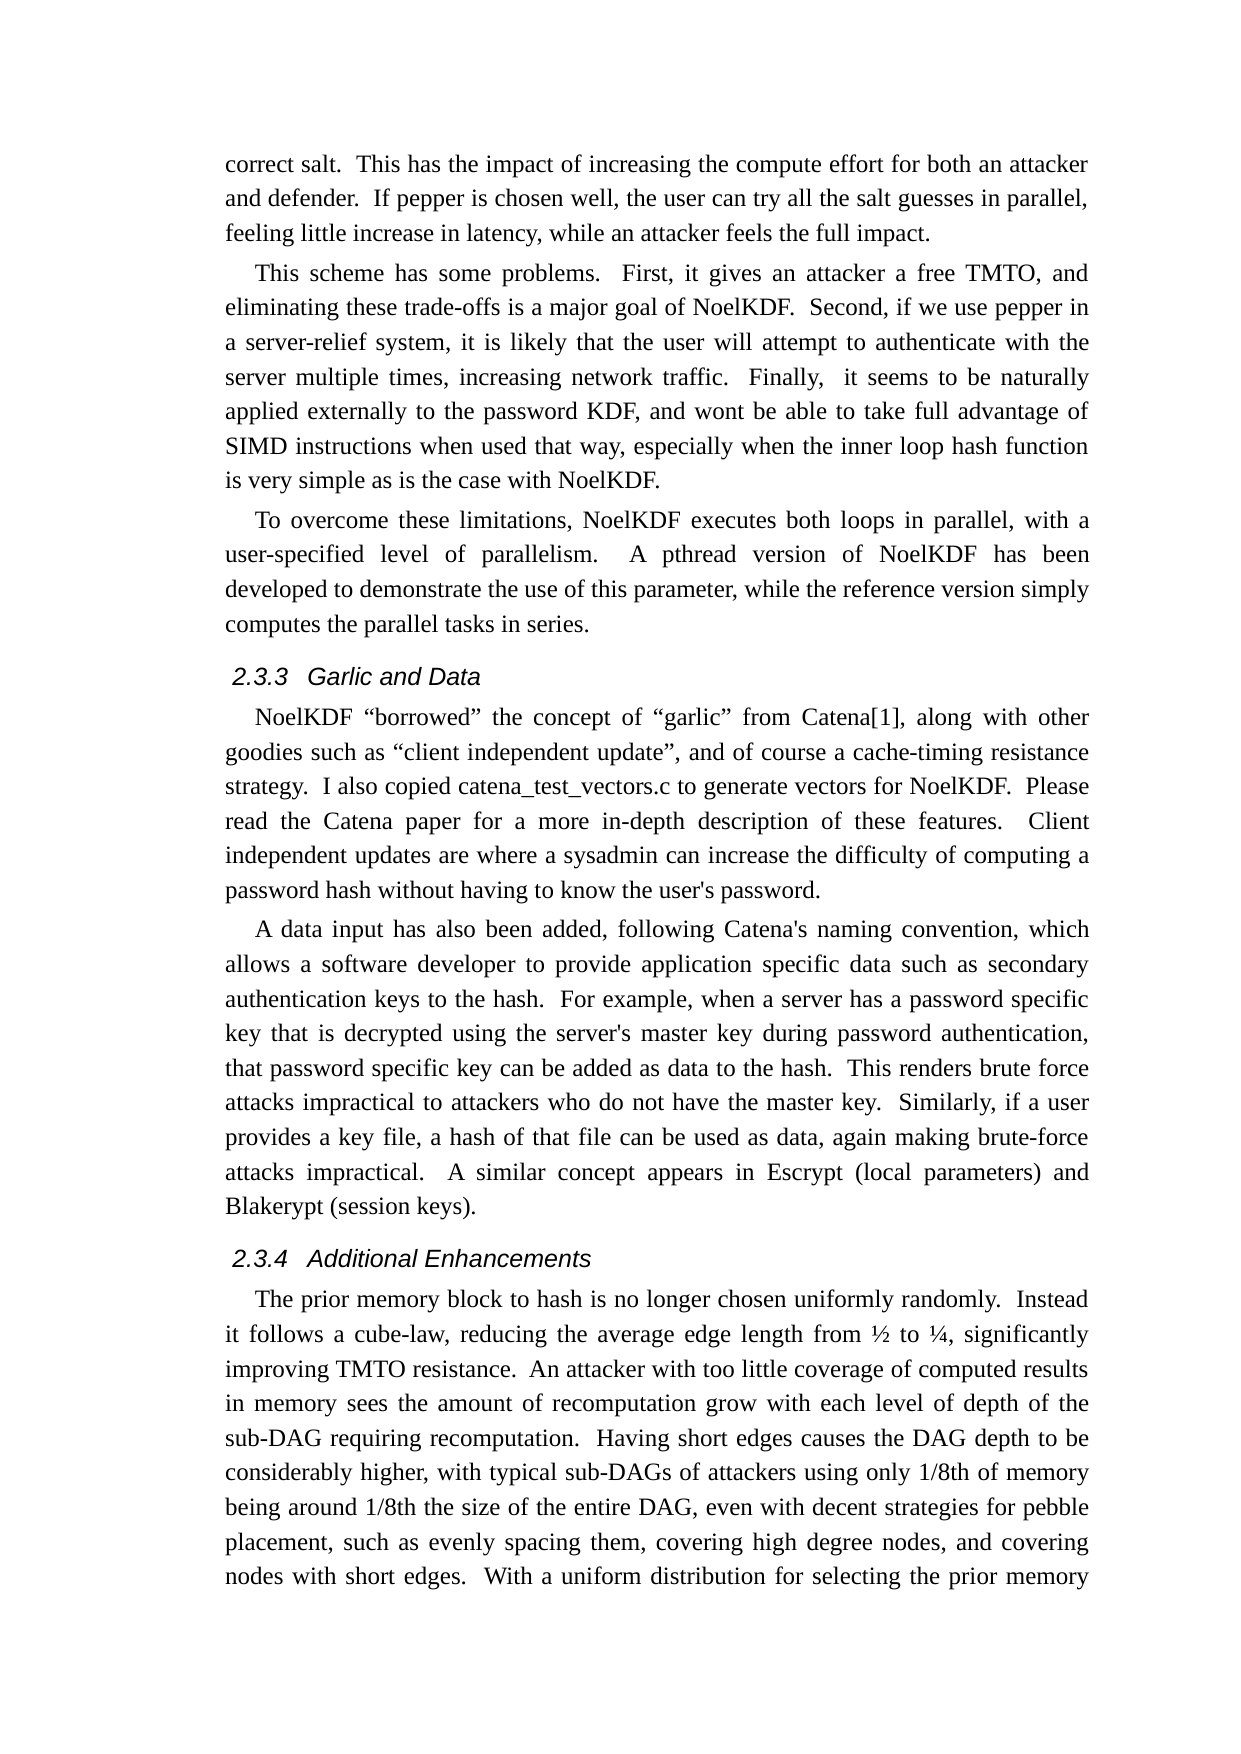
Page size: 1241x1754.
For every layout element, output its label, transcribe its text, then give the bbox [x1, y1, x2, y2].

text correct salt. This has the impact of increasing the compute effort for both an attacker and defender. If pepper is chosen well, the user can try all the salt guesses in parallel, feeling little increase in latency, while an attacker feels the full impact. [225, 150, 1090, 247]
text To overcome these limitations, NoelKDF executes both loops in parallel, with a user-specified level of parallelism. A pthread version of NoelKDF has been developed to demonstrate the use of this parameter, while the reference version simply computes the parallel tasks in series. [225, 506, 1090, 637]
text The prior memory block to hash is no longer chosen uniformly randomly. Instead it follows a cube-law, reducing the average edge length from ½ to ¼, significantly improving TMTO resistance. An attacker with too little coverage of computed results in memory sees the amount of recomputation grow with each level of depth of the sub-DAG requiring recomputation. Having short edges causes the DAG depth to be considerably higher, with typical sub-DAGs of attackers using only 1/8th of memory being around 1/8th the size of the entire DAG, even with decent strategies for pebble placement, such as evenly spacing them, covering high degree nodes, and covering nodes with short edges. With a uniform distribution for selecting the prior memory [225, 1286, 1090, 1590]
subtitle Additional Enhancements [232, 1245, 1090, 1273]
text A data input has also been added, following Catena's naming convention, which allows a software developer to provide application specific data such as secondary authentication keys to the hash. For example, when a server has a password specific key that is decrypted using the server's master key during password authentication, that password specific key can be added as data to the hash. This renders brute force attacks impractical to attackers who do not have the master key. Similarly, if a user provides a key file, a hash of that file can be used as data, again making brute-force attacks impractical. A similar concept appears in Escrypt (local parameters) and Blakerypt (session keys). [225, 916, 1090, 1220]
text This scheme has some problems. First, it gives an attacker a free TMTO, and eliminating these trade-offs is a major goal of NoelKDF. Second, if we use pepper in a server-relief system, it is likely that the user will attempt to authenticate with the server multiple times, increasing network traffic. Finally, it seems to be naturally applied externally to the password KDF, and wont be able to take full advantage of SIMD instructions when used that way, especially when the inner loop hash function is very simple as is the case with NoelKDF. [225, 259, 1090, 494]
subtitle Garlic and Data [232, 662, 1090, 691]
text NoelKDF “borrowed” the concept of “garlic” from Catena[1], along with other goodies such as “client independent update”, and of course a cache-timing resistance strategy. I also copied catena_test_vectors.c to generate vectors for NoelKDF. Please read the Catena paper for a more in-depth description of these features. Client independent updates are where a sysadmin can increase the difficulty of computing a password hash without having to know the user's password. [225, 703, 1090, 904]
